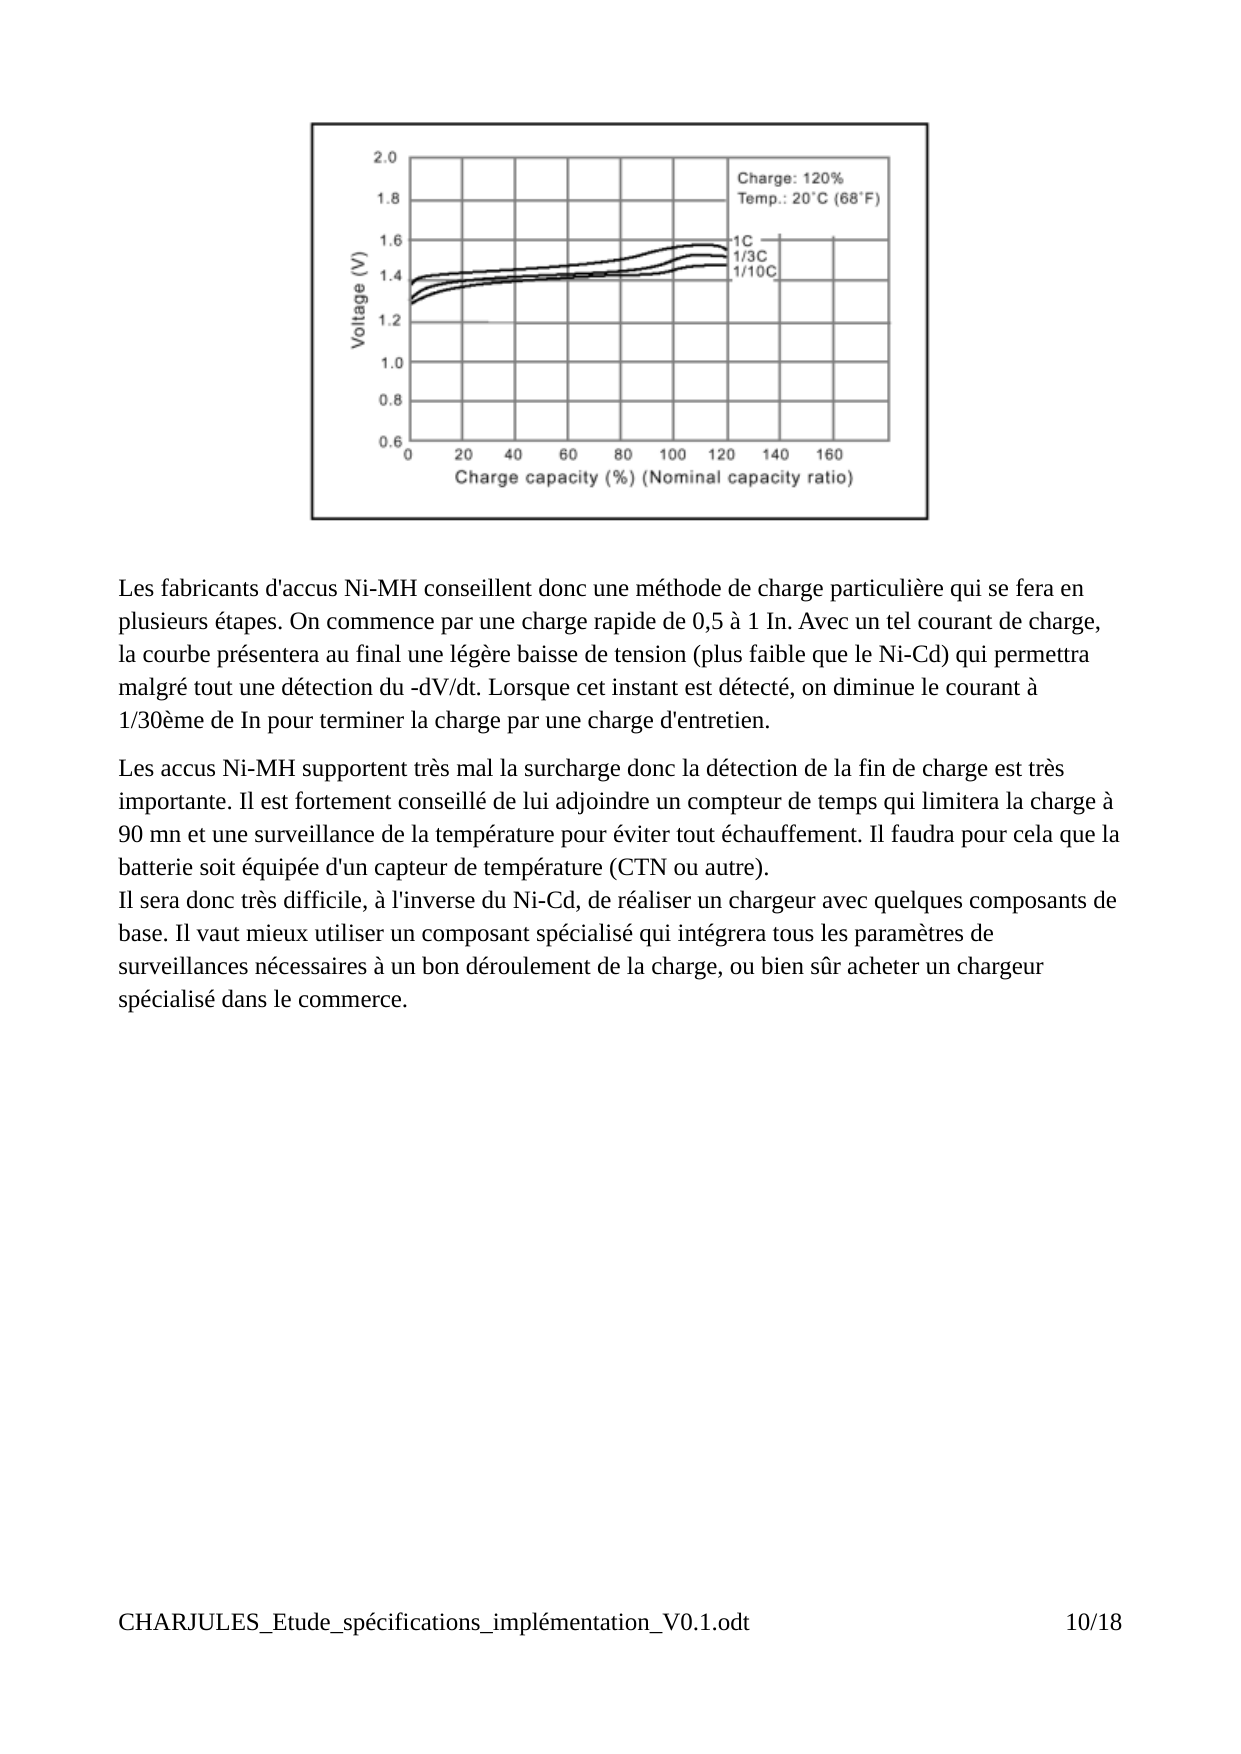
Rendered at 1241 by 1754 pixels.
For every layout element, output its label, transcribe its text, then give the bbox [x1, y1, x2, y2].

picture [307, 118, 933, 522]
text Les accus Ni-MH supportent très mal la surcharge donc la détection de la fin de charge est très importante. Il est fortement conseillé de lui adjoindre un compteur de temps qui limitera la charge à 90 mn et une surveillance de la température pour éviter tout échauffement. Il faudra pour cela que la batterie soit équipée d'un capteur de température (CTN ou autre). Il sera donc très difficile, à l'inverse du Ni-Cd, de réaliser un chargeur avec quelques composants de base. Il vaut mieux utiliser un composant spécialisé qui intégrera tous les paramètres de surveillances nécessaires à un bon déroulement de la charge, ou bien sûr acheter un chargeur spécialisé dans le commerce. [118, 753, 1122, 1013]
text Les fabricants d'accus Ni-MH conseillent donc une méthode de charge particulière qui se fera en plusieurs étapes. On commence par une charge rapide de 0,5 à 1 In. Avec un tel courant de charge, la courbe présentera au final une légère baisse de tension (plus faible que le Ni-Cd) qui permettra malgré tout une détection du -dV/dt. Lorsque cet instant est détecté, on diminue le courant à 1/30ème de In pour terminer la charge par une charge d'entretien. [118, 573, 1122, 734]
